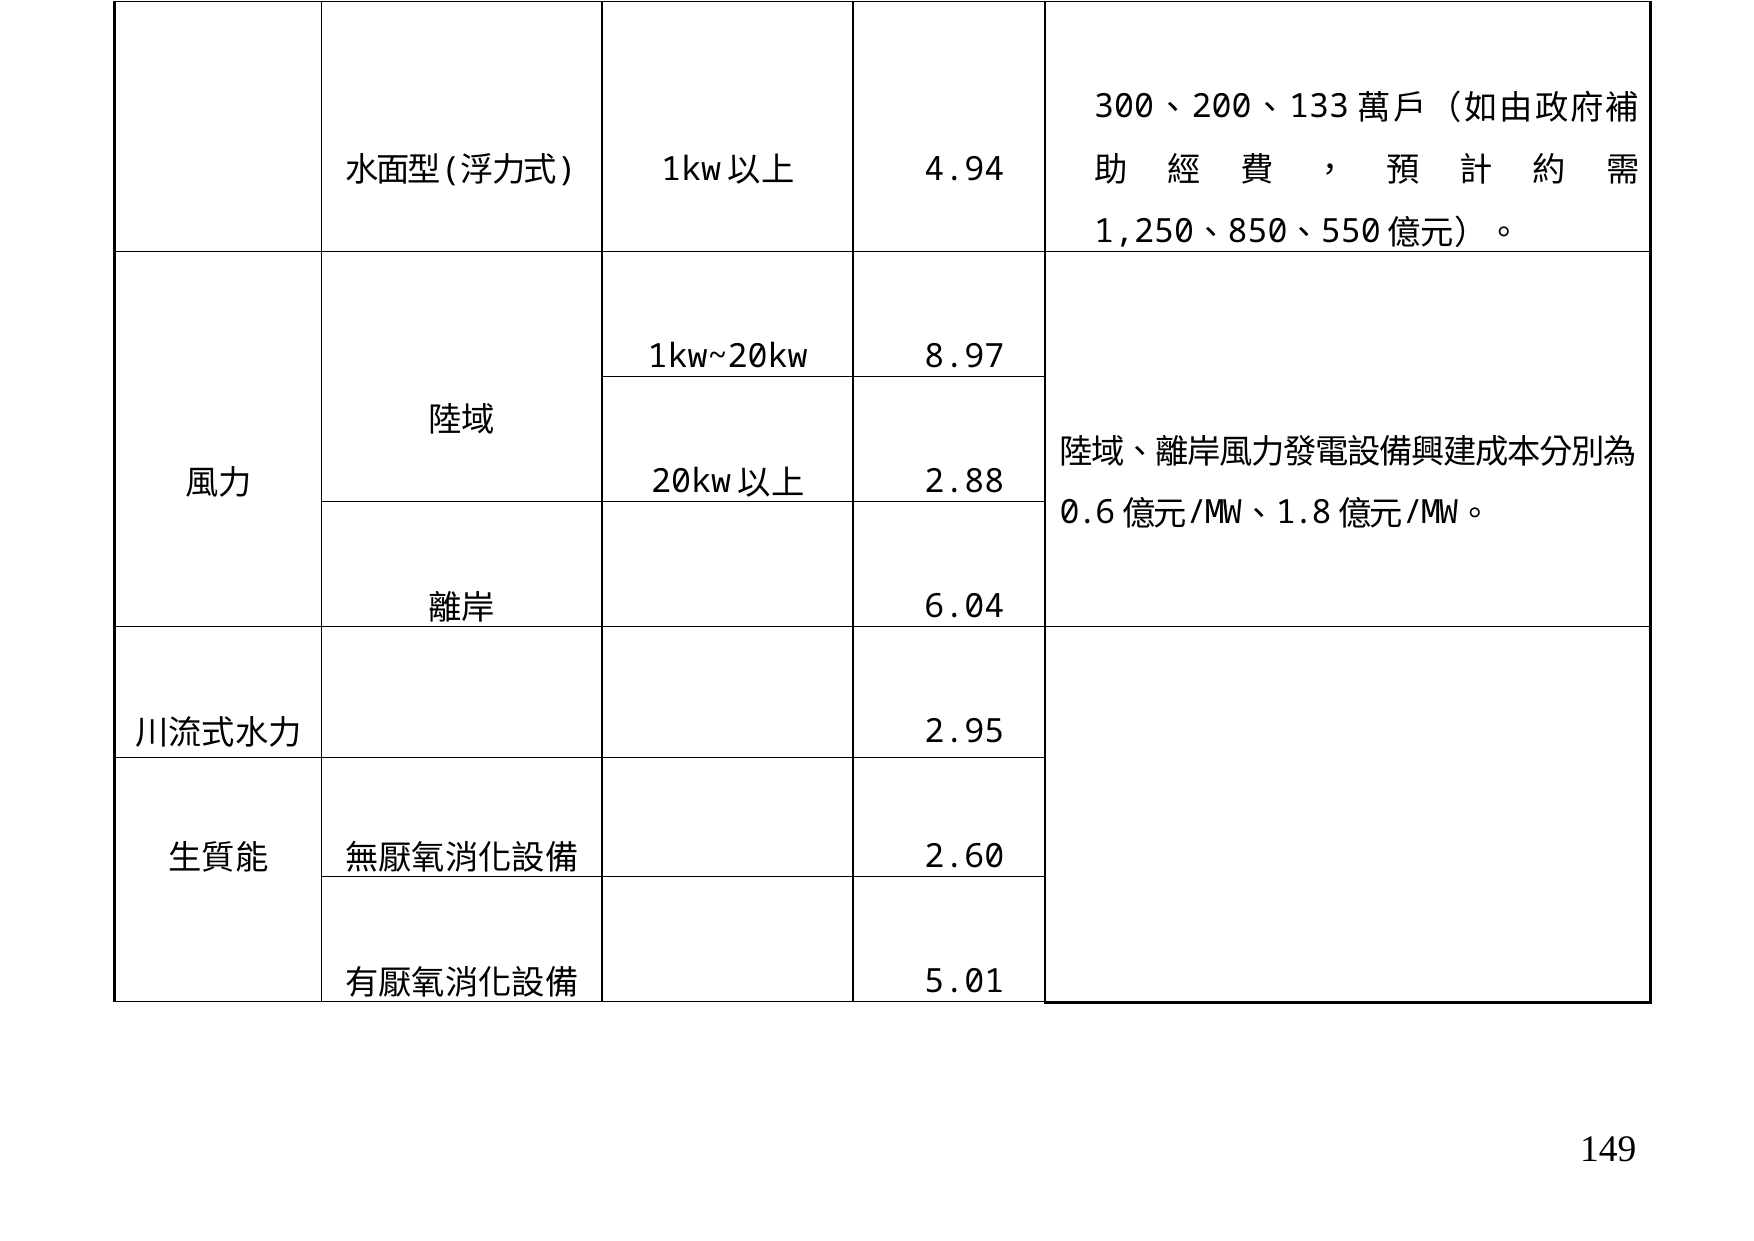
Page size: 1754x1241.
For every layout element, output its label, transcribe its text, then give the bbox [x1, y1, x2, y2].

table_cell 離岸 [322, 502, 601, 626]
table_cell 5.01 [854, 877, 1044, 1001]
table_cell 無厭氧消化設備 [322, 758, 601, 876]
table_cell 2.95 [854, 627, 1044, 757]
table_cell 風力 [116, 252, 321, 626]
table_cell 陸域 [322, 252, 601, 501]
table_cell [603, 627, 852, 757]
table_cell 水面型(浮力式) [322, 2, 601, 251]
table_cell [1046, 627, 1649, 1001]
table_cell 1kw~20kw [603, 252, 852, 376]
table_cell [603, 502, 852, 626]
table_cell 有厭氧消化設備 [322, 877, 601, 1001]
table_cell 6.04 [854, 502, 1044, 626]
table_cell [322, 627, 601, 757]
table_cell 陸域、離岸風力發電設備興建成本分別為0.6億元/MW、1.8億元/MW。 [1046, 252, 1649, 626]
table_cell 1kw以上 [603, 2, 852, 251]
table_cell 川流式水力 [116, 627, 321, 757]
table_cell 2.60 [854, 758, 1044, 876]
table_cell 生質能 [116, 758, 321, 1001]
table_cell 300、200、133萬戶（如由政府補助經費，預計約需1,250、850、550億元）。 [1046, 2, 1649, 251]
table_cell [603, 758, 852, 876]
table_cell 4.94 [854, 2, 1044, 251]
table_cell 2.88 [854, 377, 1044, 501]
table_cell 8.97 [854, 252, 1044, 376]
table_cell [603, 877, 852, 1001]
table_cell 20kw以上 [603, 377, 852, 501]
table_cell [116, 2, 321, 251]
